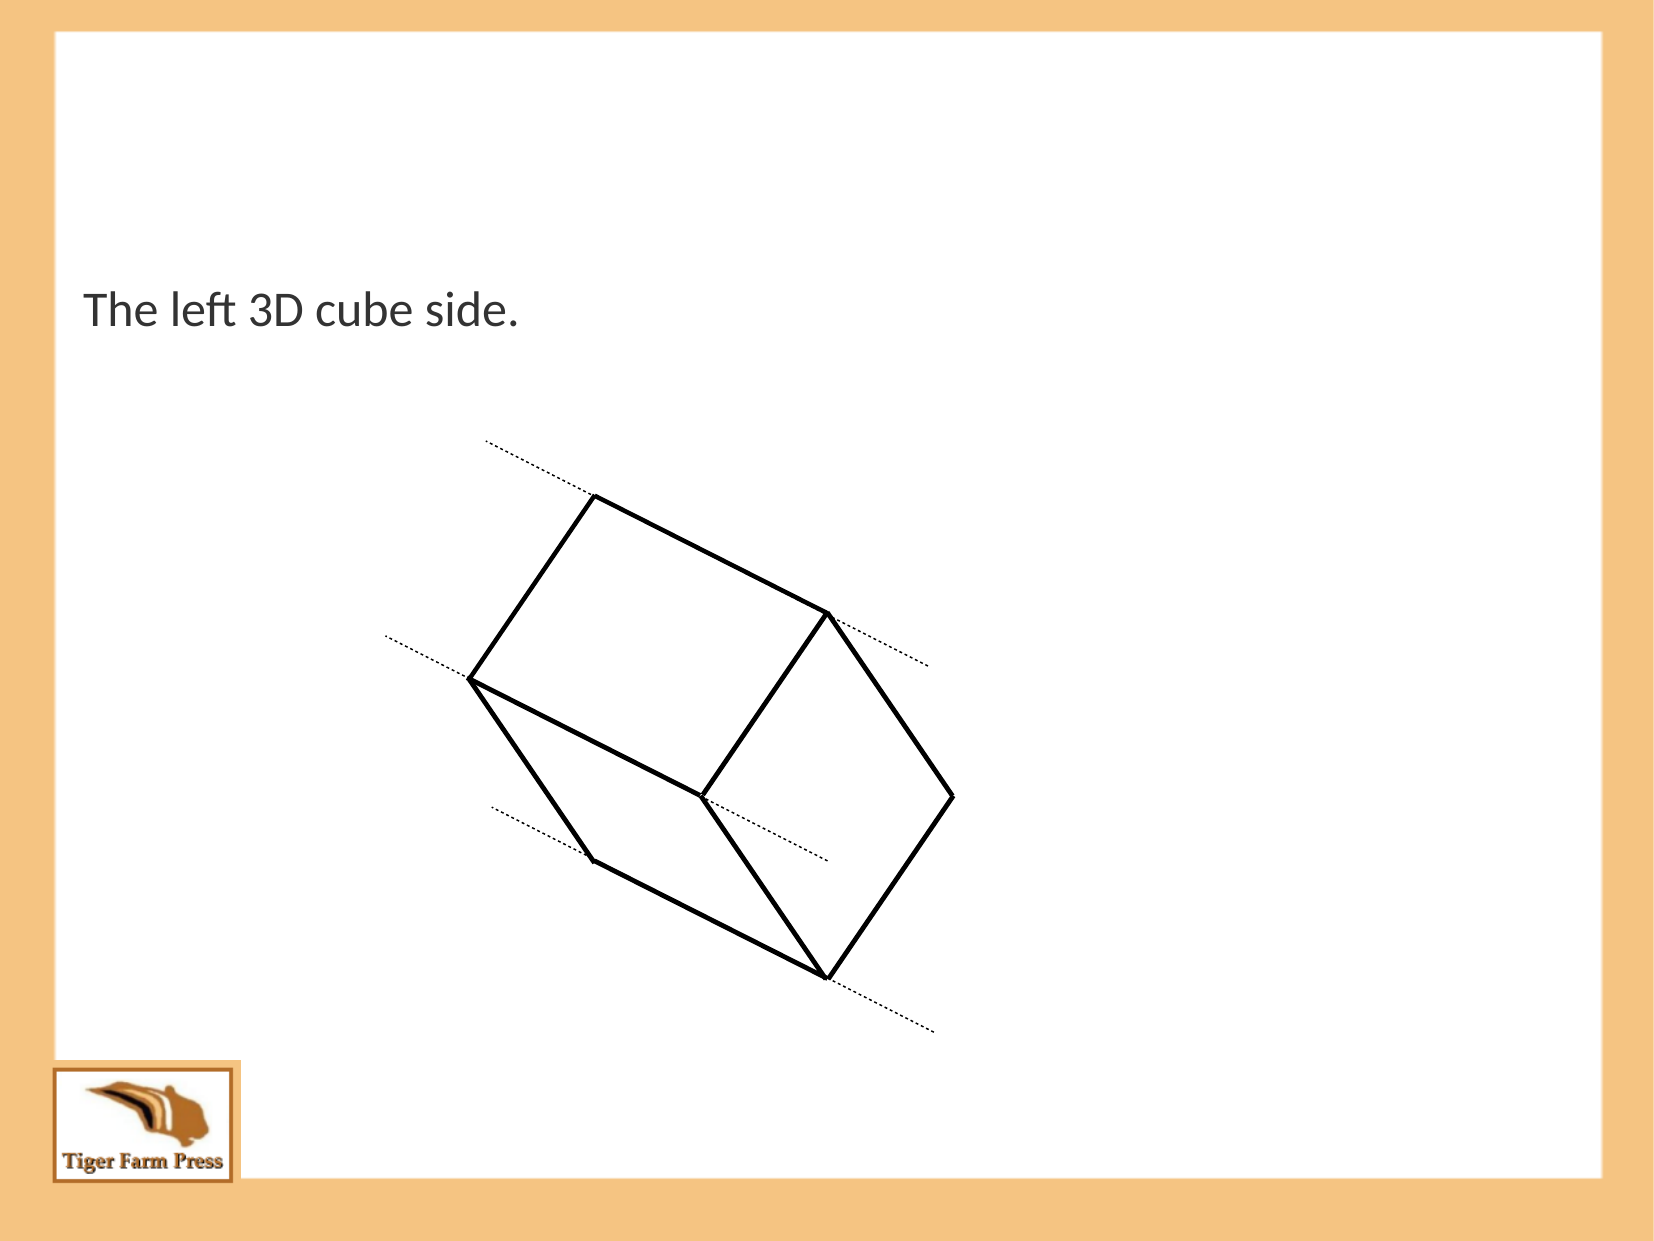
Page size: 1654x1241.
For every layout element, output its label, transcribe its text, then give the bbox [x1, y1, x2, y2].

picture [0, 0, 1654, 1241]
list The left 3D cube side. [83, 290, 1572, 1109]
